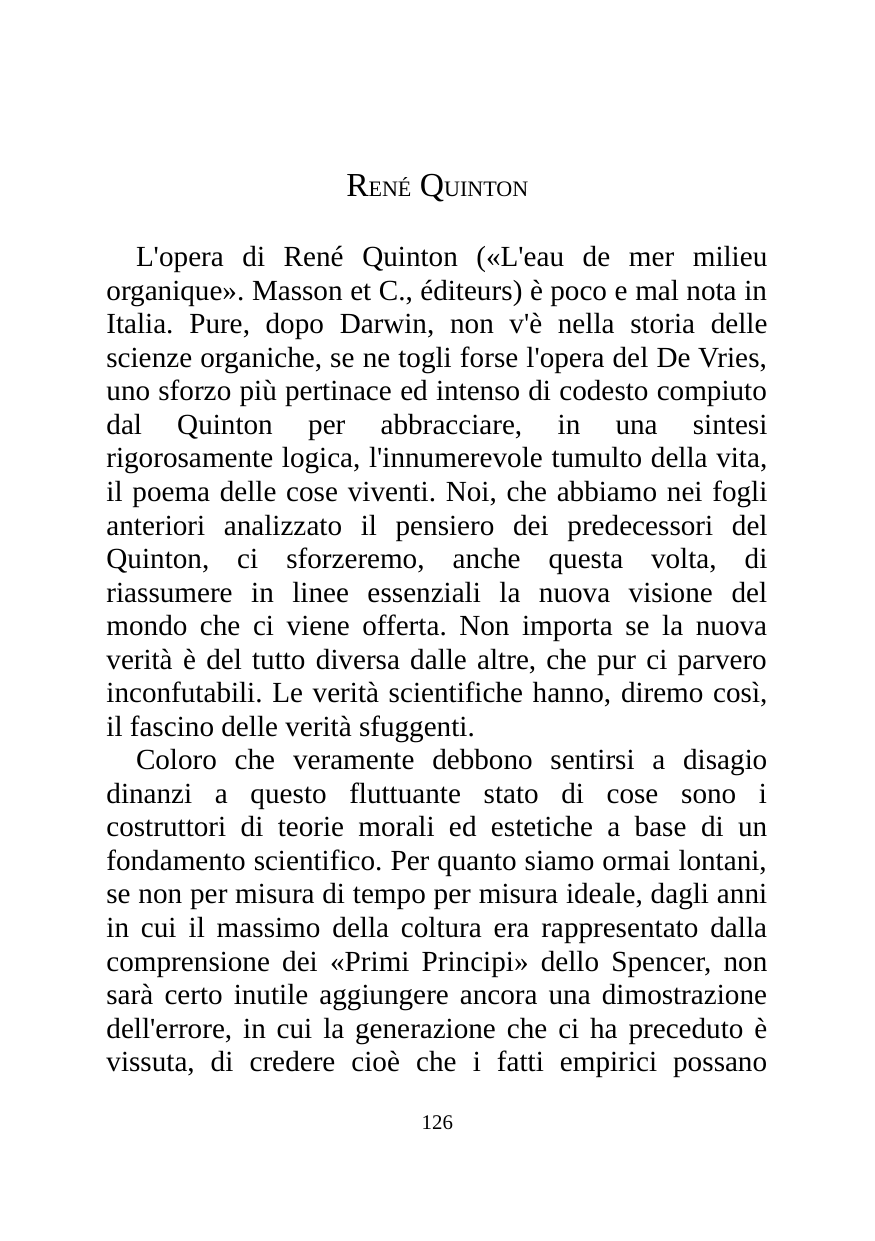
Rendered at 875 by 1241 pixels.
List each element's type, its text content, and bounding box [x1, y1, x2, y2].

text Coloro che veramente debbono sentirsi a disagio dinanzi a questo fluttuante stato di cose sono i costruttori di teorie morali ed estetiche a base di un fondamento scientifico. Per quanto siamo ormai lontani, se non per misura di tempo per misura ideale, dagli anni in cui il massimo della coltura era rappresentato dalla comprensione dei «Primi Principi» dello Spencer, non sarà certo inutile aggiungere ancora una dimostrazione dell'errore, in cui la generazione che ci ha preceduto è vissuta, di credere cioè che i fatti empirici possano [106, 742, 768, 1078]
subtitle René Quinton [106, 165, 768, 204]
text L'opera di René Quinton («L'eau de mer milieu organique». Masson et C., éditeurs) è poco e mal nota in Italia. Pure, dopo Darwin, non v'è nella storia delle scienze organiche, se ne togli forse l'opera del De Vries, uno sforzo più pertinace ed intenso di codesto compiuto dal Quinton per abbracciare, in una sintesi rigorosamente logica, l'innumerevole tumulto della vita, il poema delle cose viventi. Noi, che abbiamo nei fogli anteriori analizzato il pensiero dei predecessori del Quinton, ci sforzeremo, anche questa volta, di riassumere in linee essenziali la nuova visione del mondo che ci viene offerta. Non importa se la nuova verità è del tutto diversa dalle altre, che pur ci parvero inconfutabili. Le verità scientifiche hanno, diremo così, il fascino delle verità sfuggenti. [106, 239, 768, 742]
